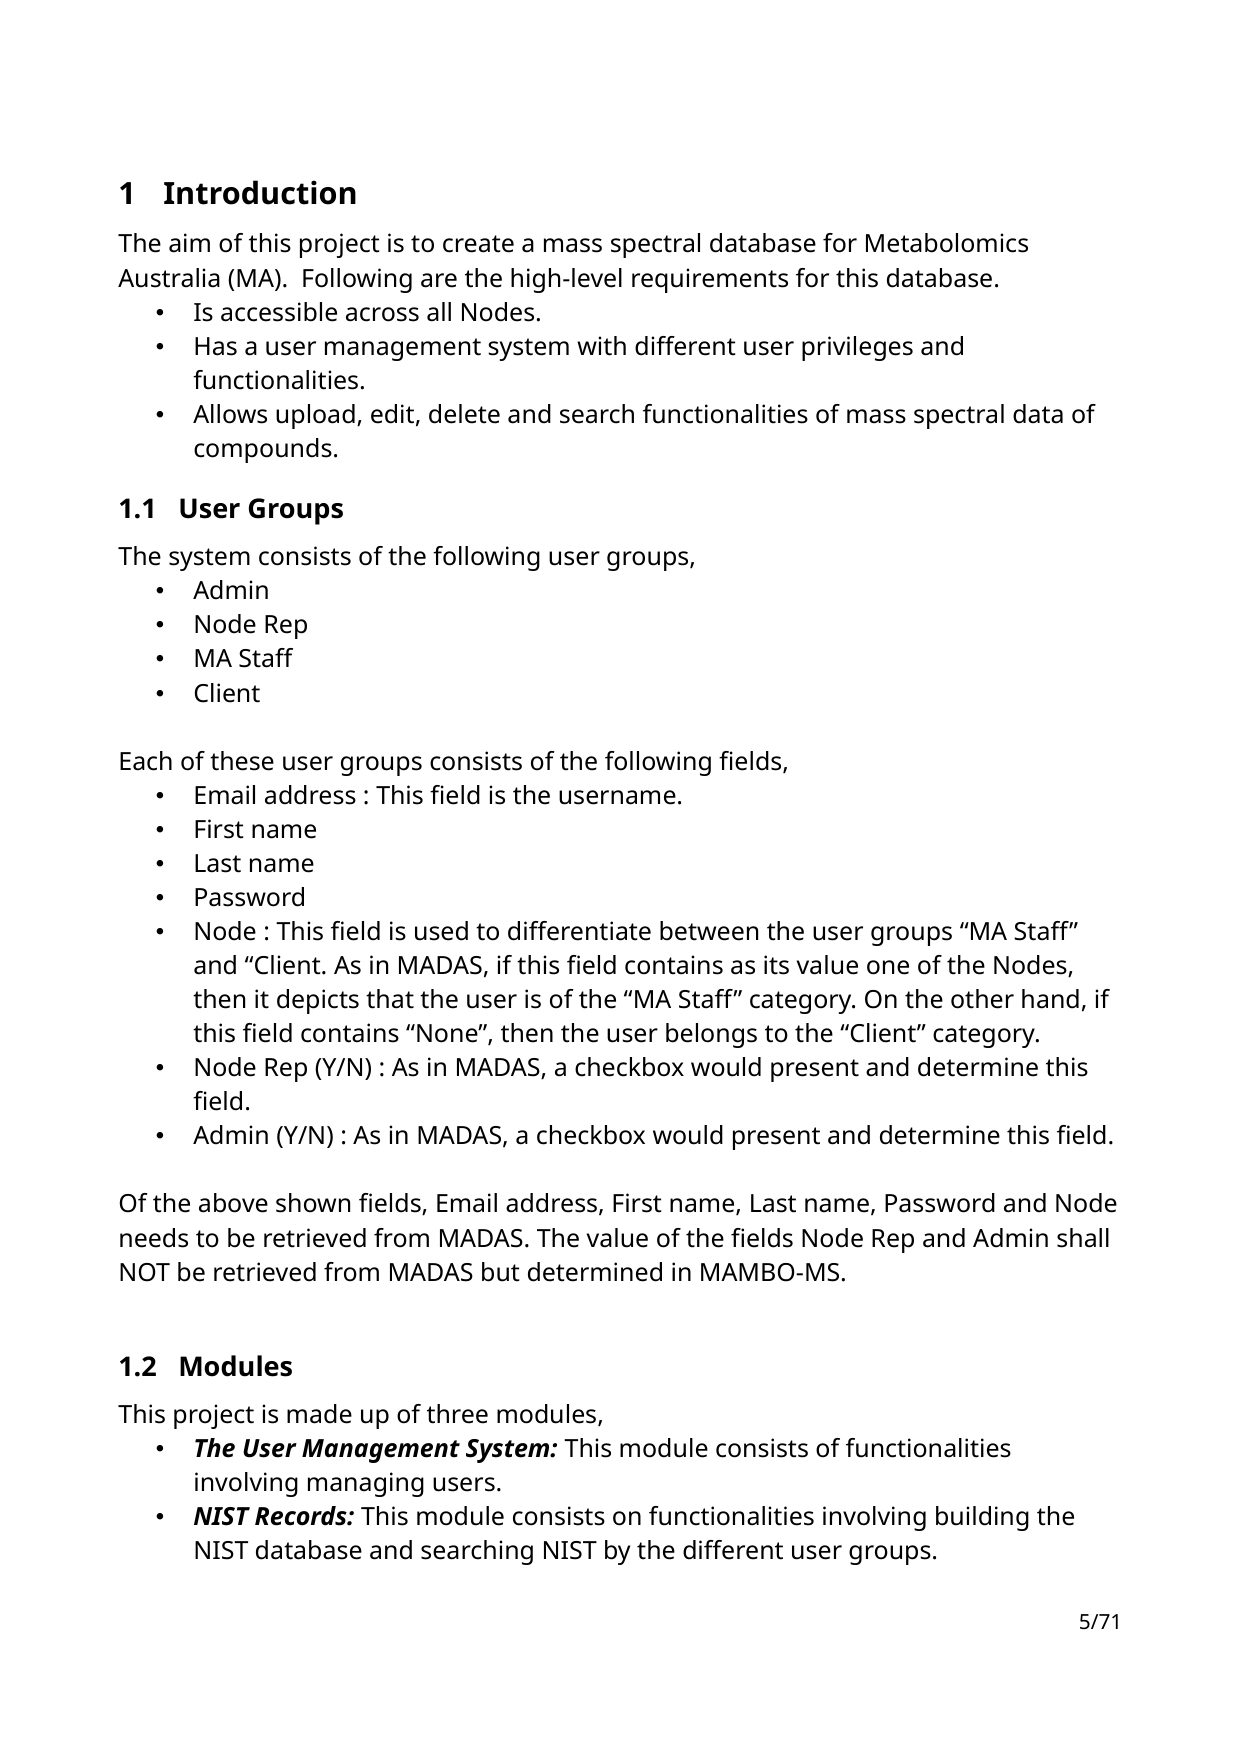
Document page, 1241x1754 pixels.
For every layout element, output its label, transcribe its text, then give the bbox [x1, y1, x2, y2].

subtitle Modules [118, 1347, 1122, 1384]
list Node : This field is used to differentiate between the user groups “MA Staff” and “Client. As in MADAS, if this field contains as its value one of the Nodes, then it depicts that the user is of the “MA Staff” category. On the other hand, if this field contains “None”, then the user belongs to the “Client” category. [156, 914, 1122, 1050]
list The User Management System: This module consists of functionalities involving managing users. [156, 1431, 1122, 1499]
text Of the above shown fields, Email address, First name, Last name, Password and Node needs to be retrieved from MADAS. The value of the fields Node Rep and Admin shall NOT be retrieved from MADAS but determined in MAMBO-MS. [118, 1186, 1122, 1288]
list Is accessible across all Nodes. [156, 294, 1122, 328]
list Allows upload, edit, delete and search functionalities of mass spectral data of compounds. [156, 396, 1122, 464]
list Password [156, 879, 1122, 914]
list First name [156, 811, 1122, 846]
list Admin [156, 573, 1122, 607]
list Node Rep (Y/N) : As in MADAS, a checkbox would present and determine this field. [156, 1050, 1122, 1118]
text Each of these user groups consists of the following fields, [118, 743, 1122, 777]
list Client [156, 675, 1122, 709]
list Node Rep [156, 607, 1122, 641]
list Has a user management system with different user privileges and functionalities. [156, 328, 1122, 396]
list Last name [156, 846, 1122, 879]
list NIST Records: This module consists on functionalities involving building the NIST database and searching NIST by the different user groups. [156, 1499, 1122, 1567]
subtitle User Groups [118, 489, 1122, 526]
list MA Staff [156, 641, 1122, 675]
text The aim of this project is to create a mass spectral database for Metabolomics Australia (MA). Following are the high-level requirements for this database. [118, 226, 1122, 294]
text The system consists of the following user groups, [118, 539, 1122, 573]
list Email address : This field is the username. [156, 777, 1122, 811]
text This project is made up of three modules, [118, 1397, 1122, 1431]
subtitle Introduction [118, 172, 1122, 214]
list Admin (Y/N) : As in MADAS, a checkbox would present and determine this field. [156, 1118, 1122, 1152]
